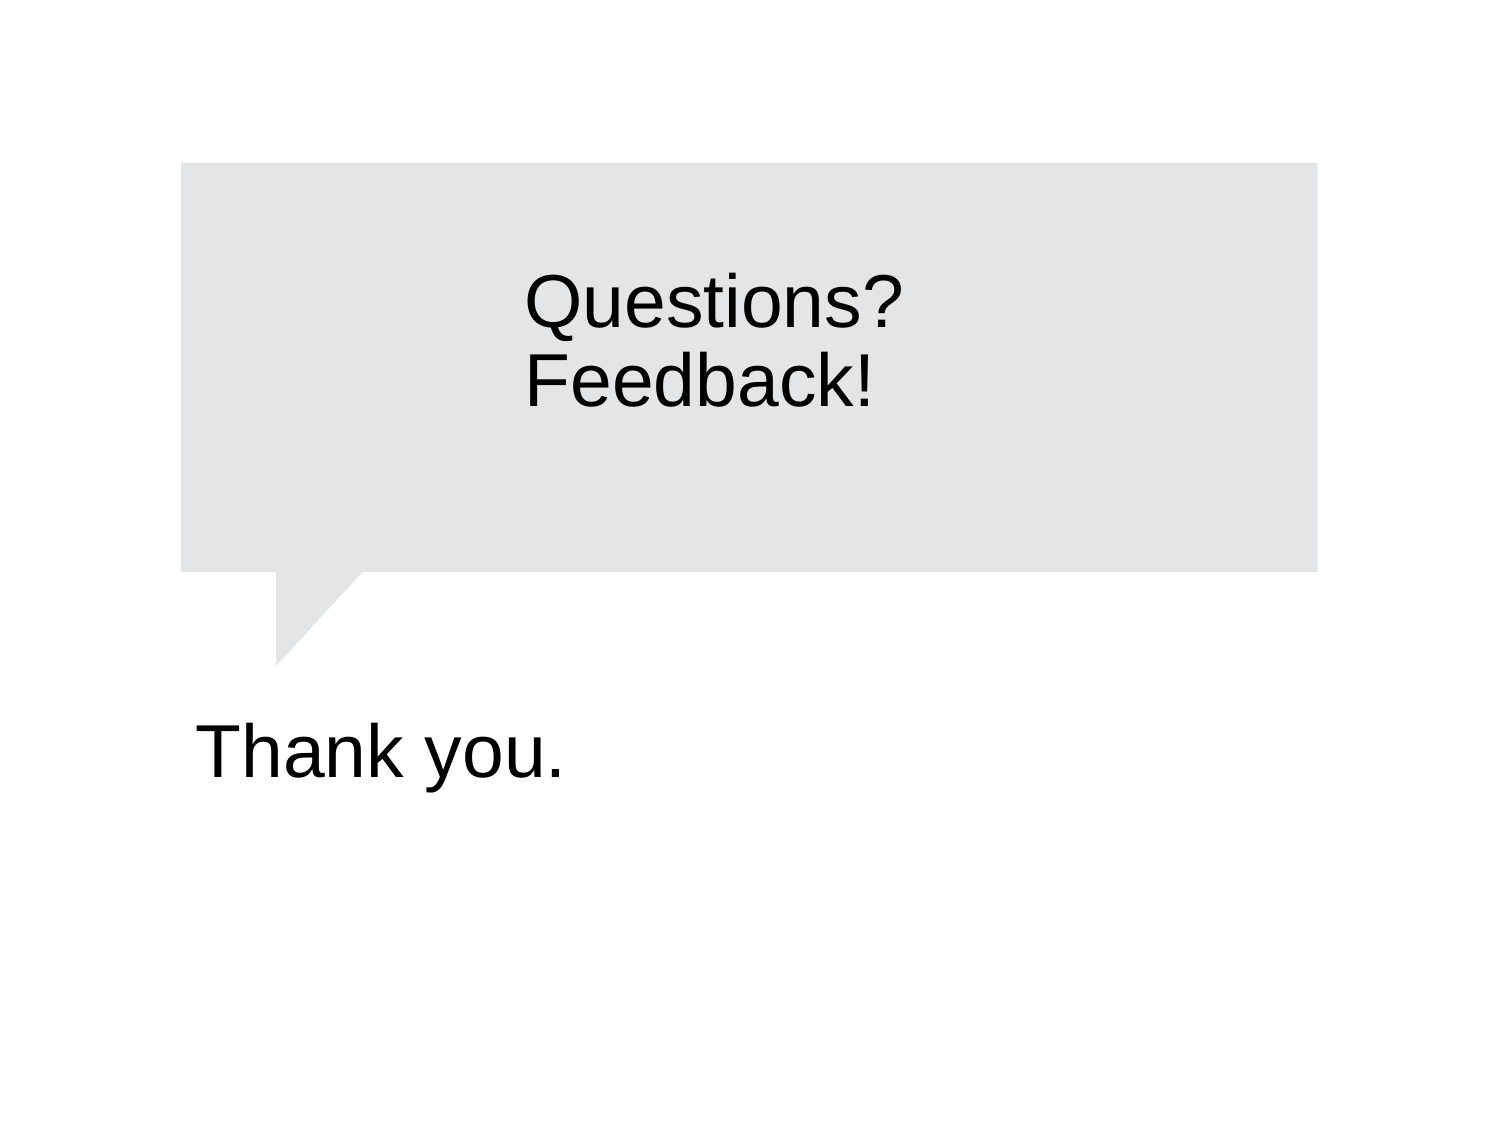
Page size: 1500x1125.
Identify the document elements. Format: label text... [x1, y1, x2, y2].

text_box Questions? Feedback! [510, 258, 1001, 430]
